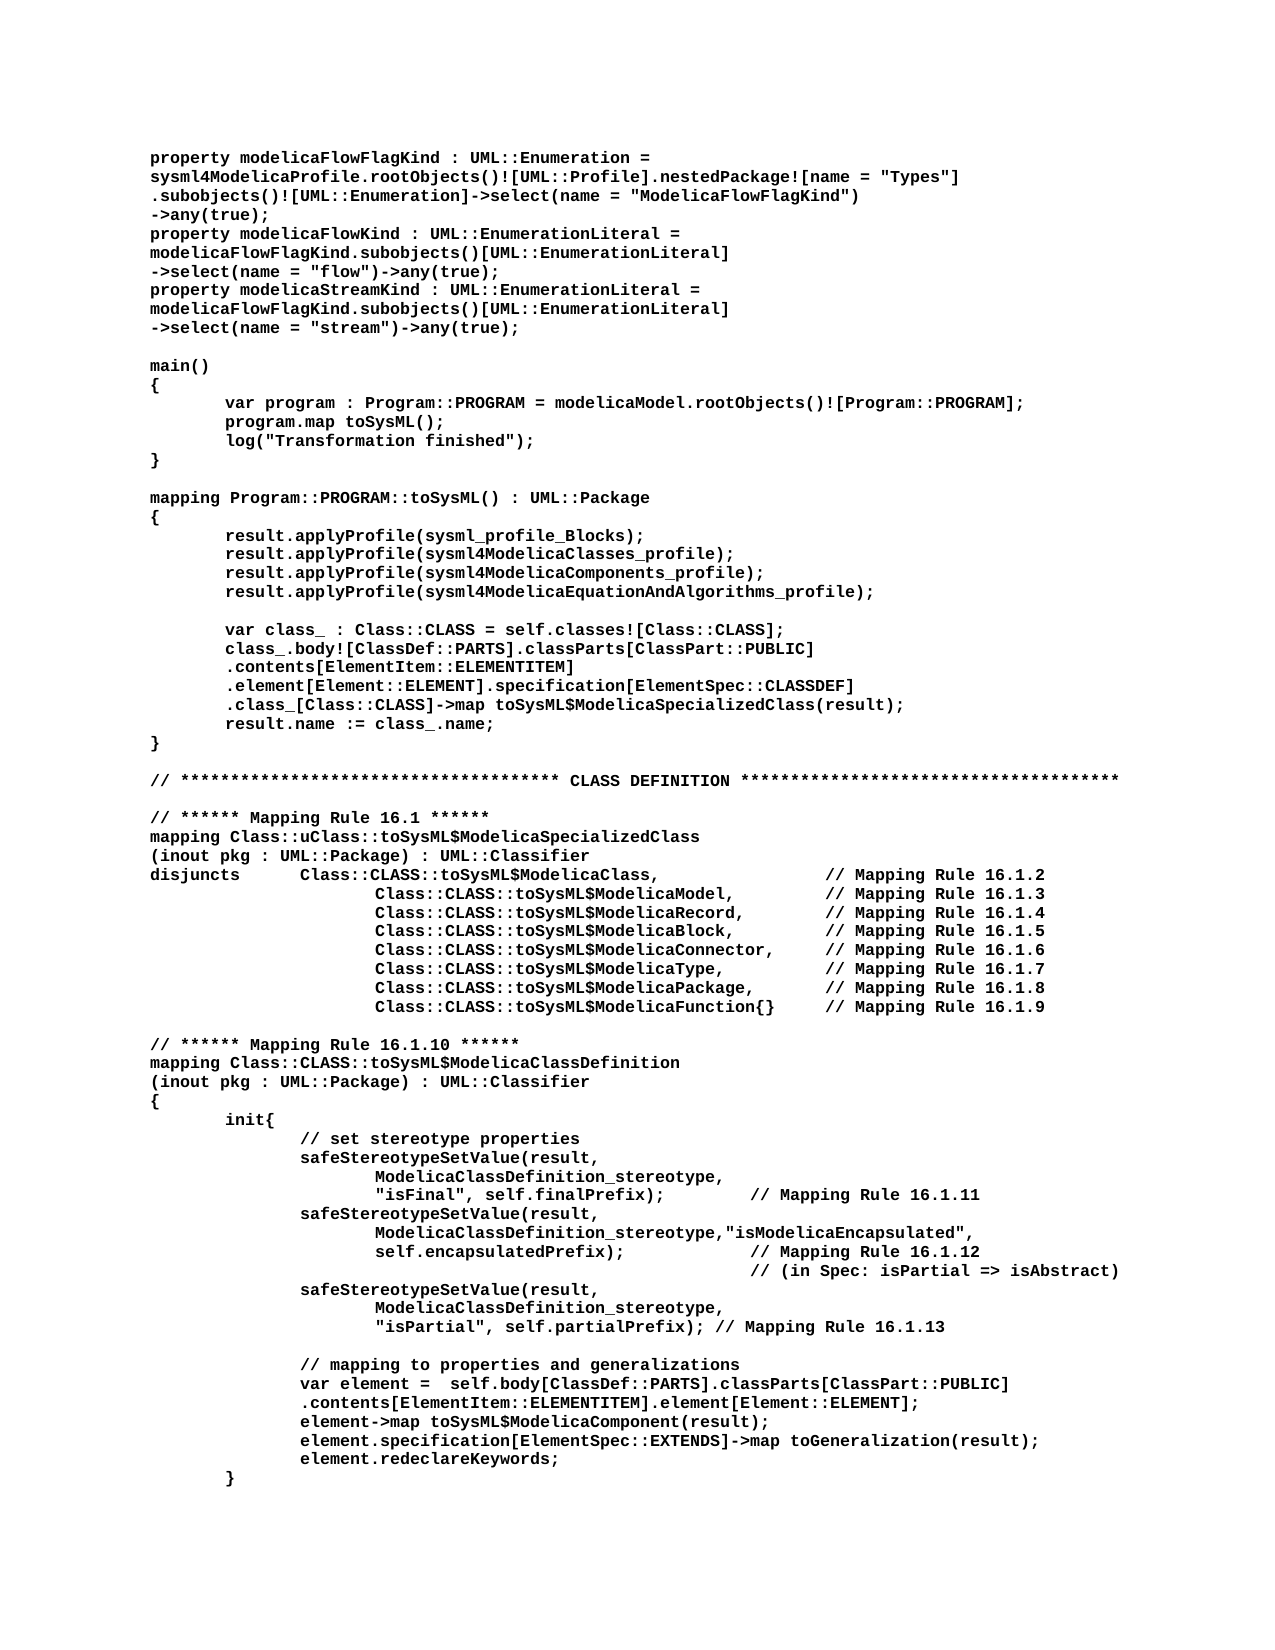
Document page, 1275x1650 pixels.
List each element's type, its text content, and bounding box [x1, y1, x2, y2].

text safeStereotypeSetValue(result, [150, 1149, 1125, 1168]
text result.applyProfile(sysml4ModelicaEquationAndAlgorithms_profile); [150, 584, 1125, 602]
text var program : Program::PROGRAM = modelicaModel.rootObjects()![Program::PROGRAM]; [150, 395, 1125, 414]
text result.applyProfile(sysml_profile_Blocks); [150, 527, 1125, 546]
text mapping Class::CLASS::toSysML$ModelicaClassDefinition [150, 1055, 1125, 1074]
text // mapping to properties and generalizations [150, 1357, 1125, 1376]
text main() [150, 357, 1125, 376]
text .subobjects()![UML::Enumeration]->select(name = "ModelicaFlowFlagKind") [150, 188, 1125, 207]
text class_.body![ClassDef::PARTS].classParts[ClassPart::PUBLIC] [150, 640, 1125, 659]
text ->select(name = "flow")->any(true); [150, 263, 1125, 282]
text ->any(true); [150, 207, 1125, 225]
text modelicaFlowFlagKind.subobjects()[UML::EnumerationLiteral] [150, 244, 1125, 263]
text ModelicaClassDefinition_stereotype, [150, 1168, 1125, 1187]
text // (in Spec: isPartial => isAbstract) [150, 1262, 1125, 1281]
text .contents[ElementItem::ELEMENTITEM].element[Element::ELEMENT]; [150, 1394, 1125, 1413]
text (inout pkg : UML::Package) : UML::Classifier [150, 848, 1125, 866]
text "isFinal", self.finalPrefix); // Mapping Rule 16.1.11 [150, 1187, 1125, 1206]
text Class::CLASS::toSysML$ModelicaConnector, // Mapping Rule 16.1.6 [150, 942, 1125, 961]
text .contents[ElementItem::ELEMENTITEM] [150, 659, 1125, 678]
text mapping Class::uClass::toSysML$ModelicaSpecializedClass [150, 829, 1125, 848]
text property modelicaFlowKind : UML::EnumerationLiteral = [150, 225, 1125, 244]
text safeStereotypeSetValue(result, [150, 1281, 1125, 1300]
text self.encapsulatedPrefix); // Mapping Rule 16.1.12 [150, 1243, 1125, 1262]
text } [150, 452, 1125, 471]
text Class::CLASS::toSysML$ModelicaFunction{} // Mapping Rule 16.1.9 [150, 998, 1125, 1017]
text ->select(name = "stream")->any(true); [150, 320, 1125, 338]
text Class::CLASS::toSysML$ModelicaModel, // Mapping Rule 16.1.3 [150, 885, 1125, 904]
text safeStereotypeSetValue(result, [150, 1206, 1125, 1225]
text sysml4ModelicaProfile.rootObjects()![UML::Profile].nestedPackage![name = "Types"] [150, 169, 1125, 188]
text // ************************************** CLASS DEFINITION ************************************** [150, 772, 1125, 791]
text result.applyProfile(sysml4ModelicaClasses_profile); [150, 546, 1125, 565]
text // ****** Mapping Rule 16.1.10 ****** [150, 1036, 1125, 1055]
text // ****** Mapping Rule 16.1 ****** [150, 810, 1125, 829]
text { [150, 376, 1125, 395]
text ModelicaClassDefinition_stereotype,"isModelicaEncapsulated", [150, 1225, 1125, 1243]
text { [150, 508, 1125, 527]
text // set stereotype properties [150, 1130, 1125, 1149]
text .element[Element::ELEMENT].specification[ElementSpec::CLASSDEF] [150, 678, 1125, 697]
text } [150, 1470, 1125, 1489]
text program.map toSysML(); [150, 414, 1125, 433]
text modelicaFlowFlagKind.subobjects()[UML::EnumerationLiteral] [150, 301, 1125, 320]
text result.applyProfile(sysml4ModelicaComponents_profile); [150, 565, 1125, 584]
text var element = self.body[ClassDef::PARTS].classParts[ClassPart::PUBLIC] [150, 1376, 1125, 1394]
text ModelicaClassDefinition_stereotype, [150, 1300, 1125, 1319]
text property modelicaStreamKind : UML::EnumerationLiteral = [150, 282, 1125, 301]
text Class::CLASS::toSysML$ModelicaBlock, // Mapping Rule 16.1.5 [150, 923, 1125, 942]
text .class_[Class::CLASS]->map toSysML$ModelicaSpecializedClass(result); [150, 697, 1125, 716]
text disjuncts Class::CLASS::toSysML$ModelicaClass, // Mapping Rule 16.1.2 [150, 866, 1125, 885]
text log("Transformation finished"); [150, 433, 1125, 452]
text property modelicaFlowFlagKind : UML::Enumeration = [150, 150, 1125, 169]
text Class::CLASS::toSysML$ModelicaPackage, // Mapping Rule 16.1.8 [150, 979, 1125, 998]
text (inout pkg : UML::Package) : UML::Classifier [150, 1074, 1125, 1093]
text element.specification[ElementSpec::EXTENDS]->map toGeneralization(result); [150, 1432, 1125, 1451]
text Class::CLASS::toSysML$ModelicaRecord, // Mapping Rule 16.1.4 [150, 904, 1125, 923]
text element->map toSysML$ModelicaComponent(result); [150, 1413, 1125, 1432]
text "isPartial", self.partialPrefix); // Mapping Rule 16.1.13 [150, 1319, 1125, 1338]
text var class_ : Class::CLASS = self.classes![Class::CLASS]; [150, 621, 1125, 640]
text mapping Program::PROGRAM::toSysML() : UML::Package [150, 489, 1125, 508]
text } [150, 734, 1125, 753]
text init{ [150, 1112, 1125, 1130]
text { [150, 1093, 1125, 1112]
text element.redeclareKeywords; [150, 1451, 1125, 1470]
text result.name := class_.name; [150, 716, 1125, 734]
text Class::CLASS::toSysML$ModelicaType, // Mapping Rule 16.1.7 [150, 961, 1125, 979]
